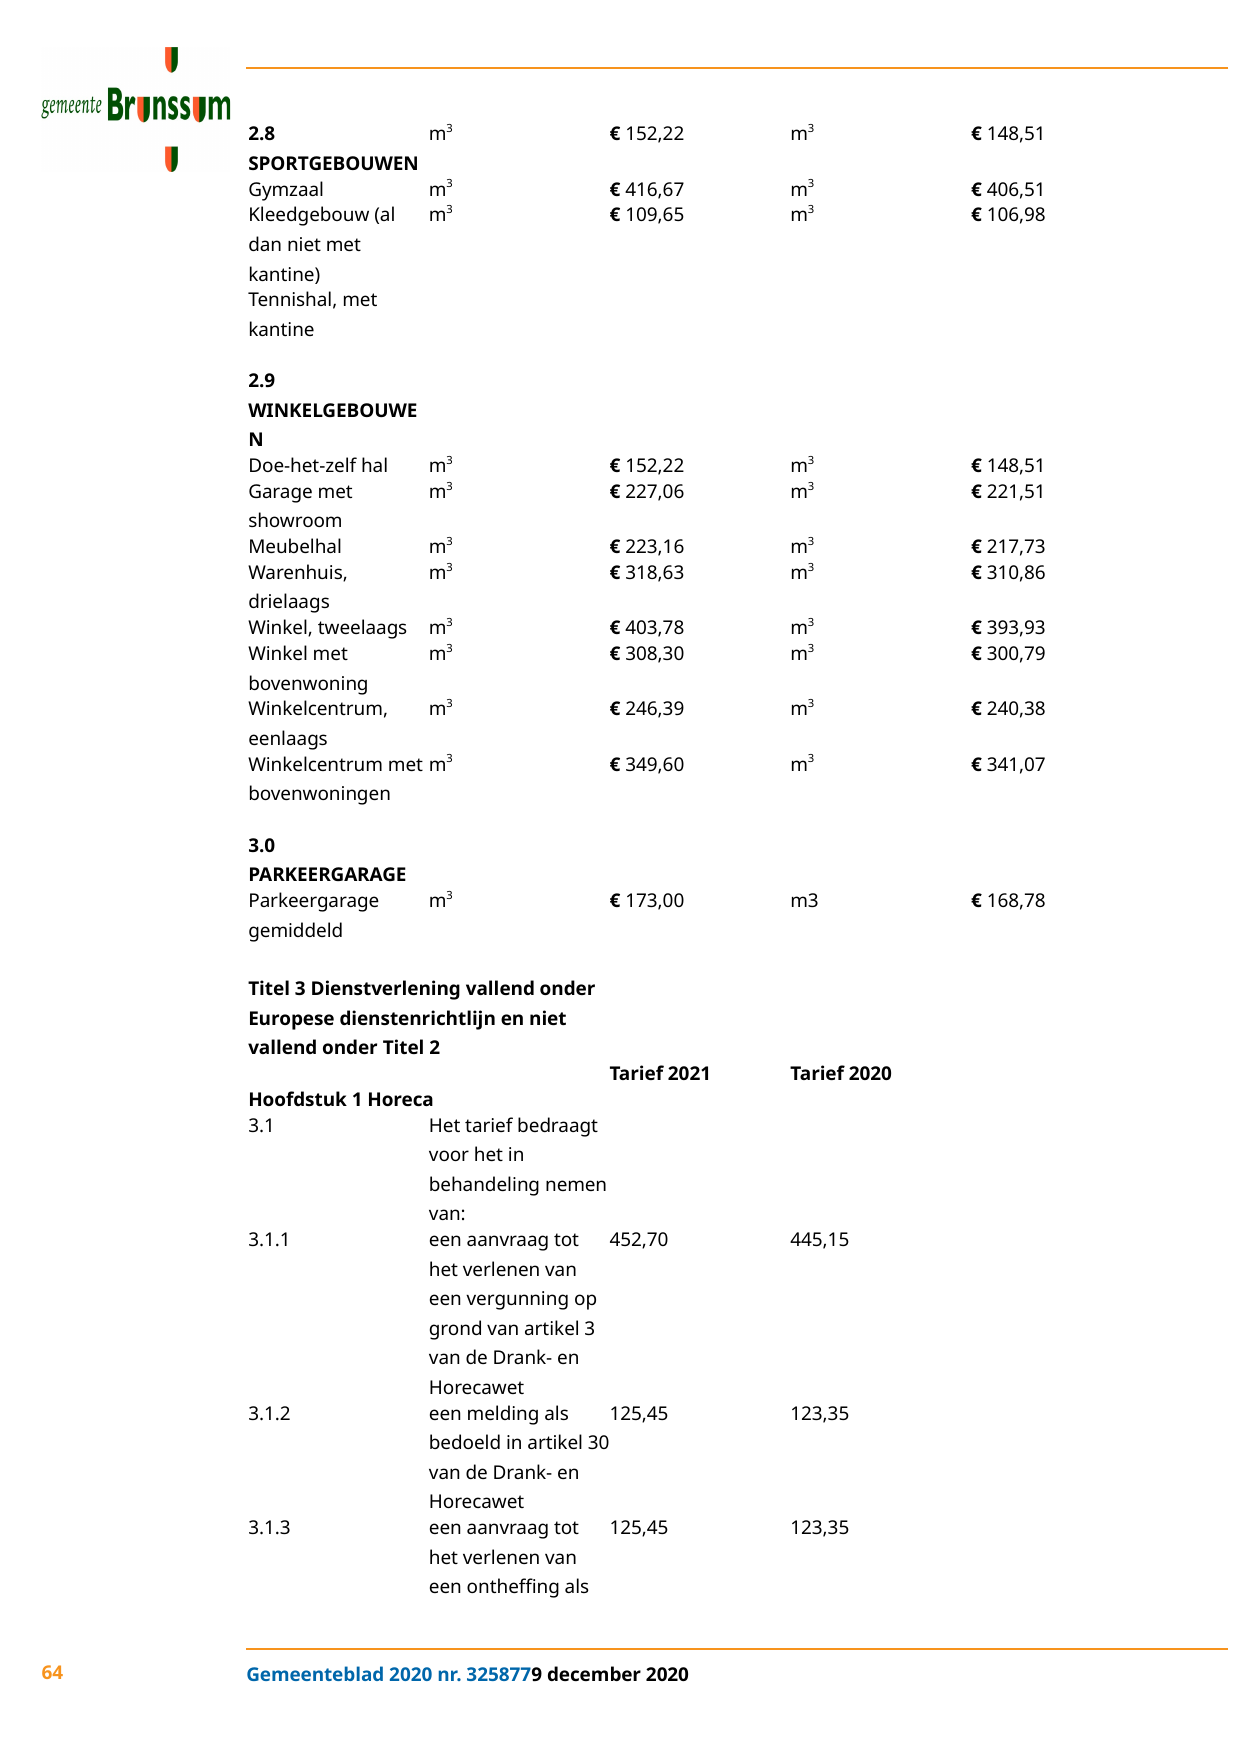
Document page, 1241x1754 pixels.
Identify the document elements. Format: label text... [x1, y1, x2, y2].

table_cell Winkel, tweelaags [248, 615, 429, 640]
table_cell 3.0 PARKEERGARAGE [248, 832, 429, 887]
table_cell [609, 832, 790, 887]
table_cell 3.1 [248, 1112, 429, 1226]
table_cell Kleedgebouw (al dan niet met kantine) [248, 202, 429, 286]
table_cell € 406,51 [971, 176, 1152, 202]
table_cell Winkelcentrum, eenlaags [248, 696, 429, 751]
table_cell m3 [429, 453, 609, 478]
table_cell [248, 342, 429, 367]
table_cell € 152,22 [609, 121, 790, 176]
table_cell € 109,65 [609, 202, 790, 286]
table_cell m3 [429, 615, 609, 640]
table_cell Tarief 2021 [609, 1060, 790, 1086]
table_cell € 300,79 [971, 640, 1152, 696]
table_cell € 403,78 [609, 615, 790, 640]
table_cell [790, 1086, 1152, 1112]
table_cell Warenhuis, drielaags [248, 559, 429, 614]
table_cell Tarief 2020 [790, 1060, 1152, 1086]
table_cell [429, 286, 609, 342]
table_cell m3 [790, 453, 971, 478]
table_cell [609, 1112, 790, 1226]
table_cell € 223,16 [609, 534, 790, 559]
table_cell € 227,06 [609, 478, 790, 533]
table_cell [790, 806, 971, 832]
table_cell € 393,93 [971, 615, 1152, 640]
table_cell m3 [790, 176, 971, 202]
table_cell 3.1.3 [248, 1514, 429, 1599]
table_cell € 349,60 [609, 751, 790, 806]
table_cell Doe-het-zelf hal [248, 453, 429, 478]
table_header [609, 975, 790, 1060]
table_cell € 310,86 [971, 559, 1152, 614]
table_cell € 308,30 [609, 640, 790, 696]
table_cell 2.9 WINKELGEBOUWEN [248, 368, 429, 452]
table_cell [248, 95, 429, 121]
table_cell [609, 368, 790, 452]
table_cell m3 [790, 615, 971, 640]
table_cell [790, 368, 971, 452]
table_cell Parkeergarage gemiddeld [248, 887, 429, 942]
table_cell 452,70 [609, 1226, 790, 1400]
table_cell m3 [790, 887, 971, 942]
table_cell m3 [429, 696, 609, 751]
table_cell € 217,73 [971, 534, 1152, 559]
table_cell Winkel met bovenwoning [248, 640, 429, 696]
table_cell [971, 368, 1152, 452]
table_cell Hoofdstuk 1 Horeca [248, 1086, 609, 1112]
table_cell m3 [790, 202, 971, 286]
table_cell [790, 286, 971, 342]
table_cell m3 [429, 534, 609, 559]
table_cell € 148,51 [971, 121, 1152, 176]
table_cell m3 [790, 640, 971, 696]
table_cell m3 [429, 478, 609, 533]
table_cell € 240,38 [971, 696, 1152, 751]
table_cell € 246,39 [609, 696, 790, 751]
table_cell Garage met showroom [248, 478, 429, 533]
table_cell [971, 806, 1152, 832]
table_cell m3 [429, 176, 609, 202]
table_cell € 152,22 [609, 453, 790, 478]
table_cell € 168,78 [971, 887, 1152, 942]
table_cell Gymzaal [248, 176, 429, 202]
table_cell [971, 95, 1152, 121]
table_header Titel 3 Dienstverlening vallend onder Europese dienstenrichtlijn en niet vallend onder Titel 2 [248, 975, 609, 1060]
table_cell € 148,51 [971, 453, 1152, 478]
table_cell een aanvraag tot het verlenen van een vergunning op grond van artikel 3 van de Drank- en Horecawet [429, 1226, 609, 1400]
table_cell 125,45 [609, 1514, 790, 1599]
table_cell m3 [429, 751, 609, 806]
table_cell [790, 1112, 1152, 1226]
table_cell een melding als bedoeld in artikel 30 van de Drank- en Horecawet [429, 1400, 609, 1514]
table_cell [790, 342, 971, 367]
table_cell m3 [790, 534, 971, 559]
table_cell m3 [790, 559, 971, 614]
table_cell m3 [790, 696, 971, 751]
table_cell [609, 342, 790, 367]
table_cell [790, 95, 971, 121]
table_cell Tennishal, met kantine [248, 286, 429, 342]
table_cell 3.1.2 [248, 1400, 429, 1514]
table_cell [429, 806, 609, 832]
table_cell m3 [790, 478, 971, 533]
table_cell [971, 286, 1152, 342]
table_cell Het tarief bedraagt voor het in behandeling nemen van: [429, 1112, 609, 1226]
table_cell m3 [429, 559, 609, 614]
table_cell [248, 1060, 429, 1086]
table_cell m3 [429, 121, 609, 176]
table_cell [609, 806, 790, 832]
table_cell [609, 286, 790, 342]
table_cell Meubelhal [248, 534, 429, 559]
table_cell [971, 342, 1152, 367]
picture [41, 47, 231, 172]
table_cell [429, 95, 609, 121]
table_cell [429, 1060, 609, 1086]
table_cell € 106,98 [971, 202, 1152, 286]
table_cell 123,35 [790, 1514, 1152, 1599]
table_cell [609, 95, 790, 121]
table_cell € 341,07 [971, 751, 1152, 806]
table_cell [790, 832, 971, 887]
table_cell m3 [429, 202, 609, 286]
table_cell € 173,00 [609, 887, 790, 942]
table_cell 123,35 [790, 1400, 1152, 1514]
table_cell € 221,51 [971, 478, 1152, 533]
table_cell 445,15 [790, 1226, 1152, 1400]
table_cell Winkelcentrum met bovenwoningen [248, 751, 429, 806]
table_cell m3 [790, 751, 971, 806]
table_cell [248, 806, 429, 832]
table_cell m3 [429, 640, 609, 696]
table_cell € 318,63 [609, 559, 790, 614]
table_cell [609, 1086, 790, 1112]
table_cell € 416,67 [609, 176, 790, 202]
table_cell 2.8 SPORTGEBOUWEN [248, 121, 429, 176]
table_cell 3.1.1 [248, 1226, 429, 1400]
table_cell m3 [429, 887, 609, 942]
table_cell 125,45 [609, 1400, 790, 1514]
table_cell [429, 832, 609, 887]
table_header [790, 975, 1152, 1060]
table_cell een aanvraag tot het verlenen van een ontheffing als [429, 1514, 609, 1599]
table_cell [429, 368, 609, 452]
table_cell [429, 342, 609, 367]
table_cell [971, 832, 1152, 887]
table_cell m3 [790, 121, 971, 176]
